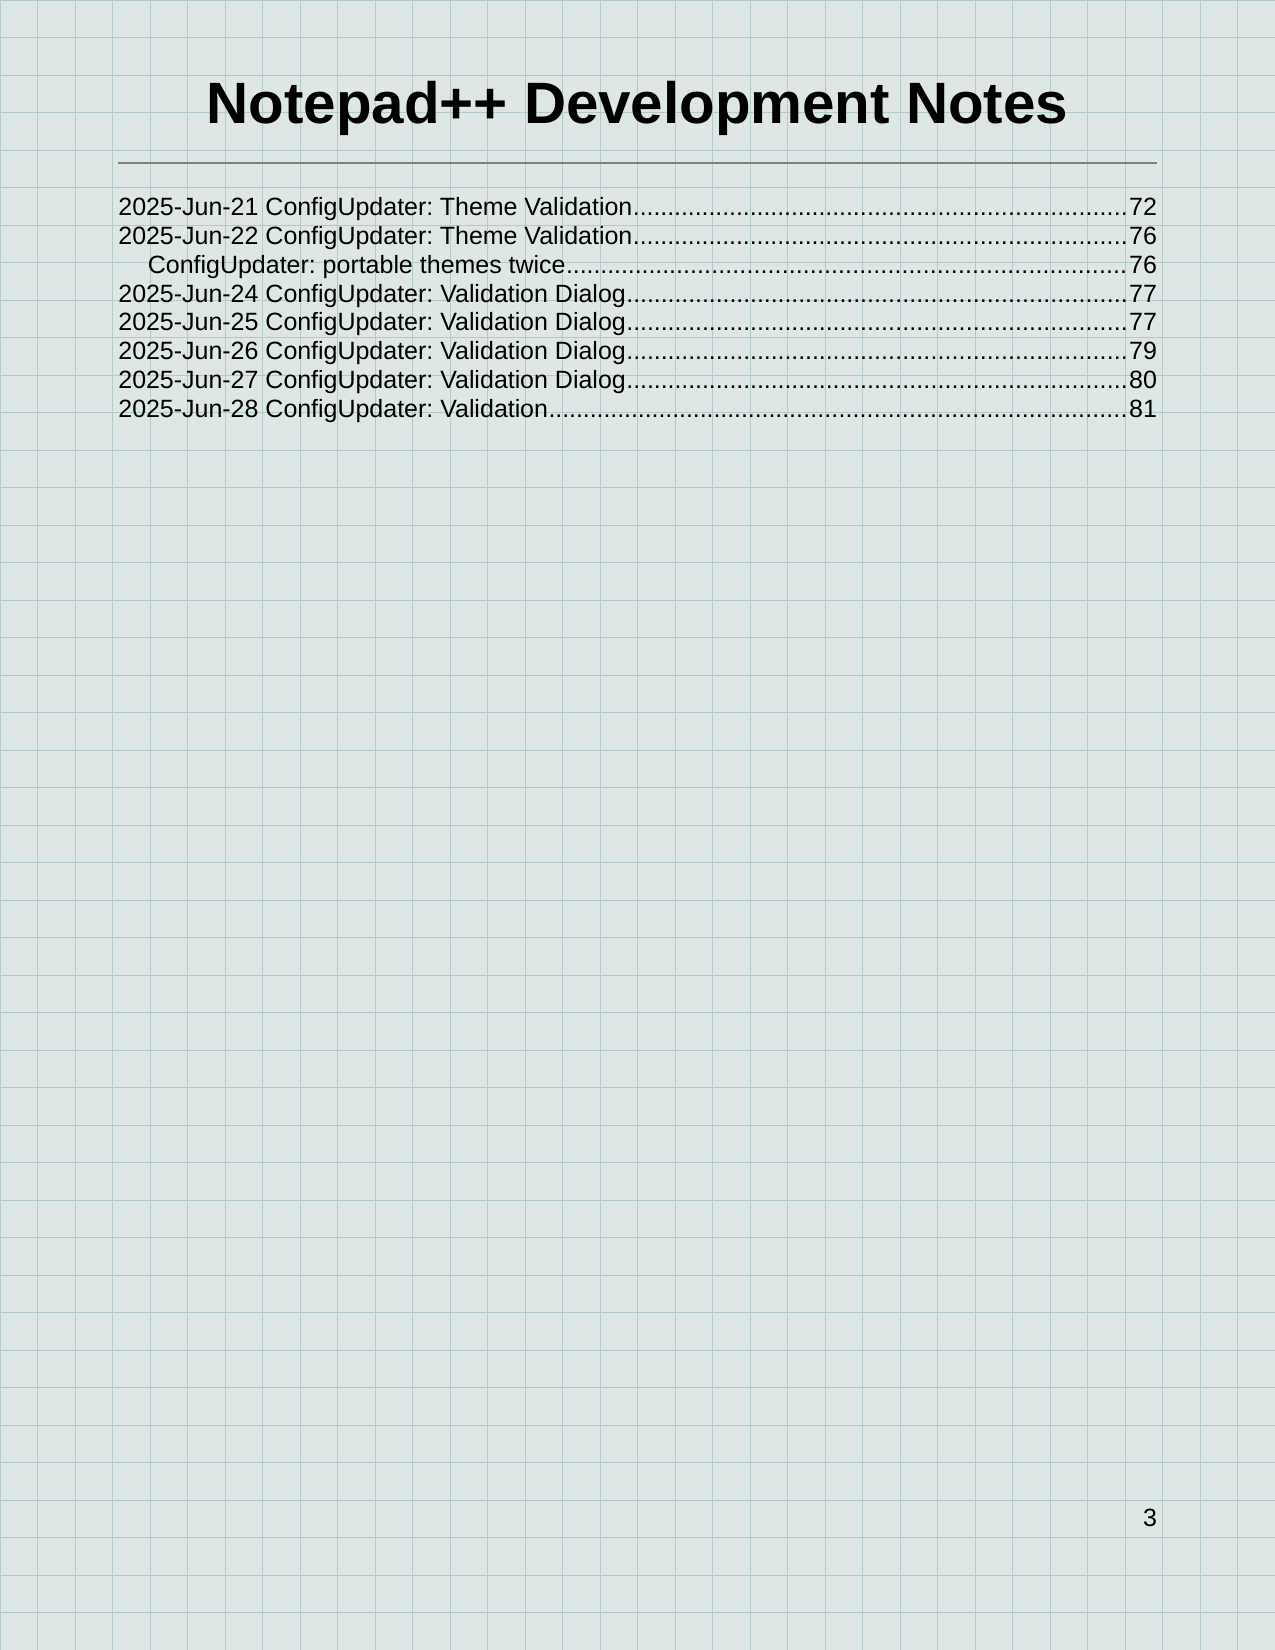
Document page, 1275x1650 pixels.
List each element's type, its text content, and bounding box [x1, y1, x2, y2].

text 2025-Jun-27 ConfigUpdater: Validation Dialog 80 [118, 365, 1157, 394]
text 2025-Jun-28 ConfigUpdater: Validation 81 [118, 394, 1157, 422]
text 2025-Jun-25 ConfigUpdater: Validation Dialog 77 [118, 307, 1157, 336]
text 2025-Jun-22 ConfigUpdater: Theme Validation 76 [118, 221, 1157, 250]
text 2025-Jun-26 ConfigUpdater: Validation Dialog 79 [118, 336, 1157, 365]
text 2025-Jun-24 ConfigUpdater: Validation Dialog 77 [118, 279, 1157, 307]
text ConfigUpdater: portable themes twice 76 [148, 250, 1157, 279]
text 2025-Jun-21 ConfigUpdater: Theme Validation 72 [118, 192, 1157, 221]
